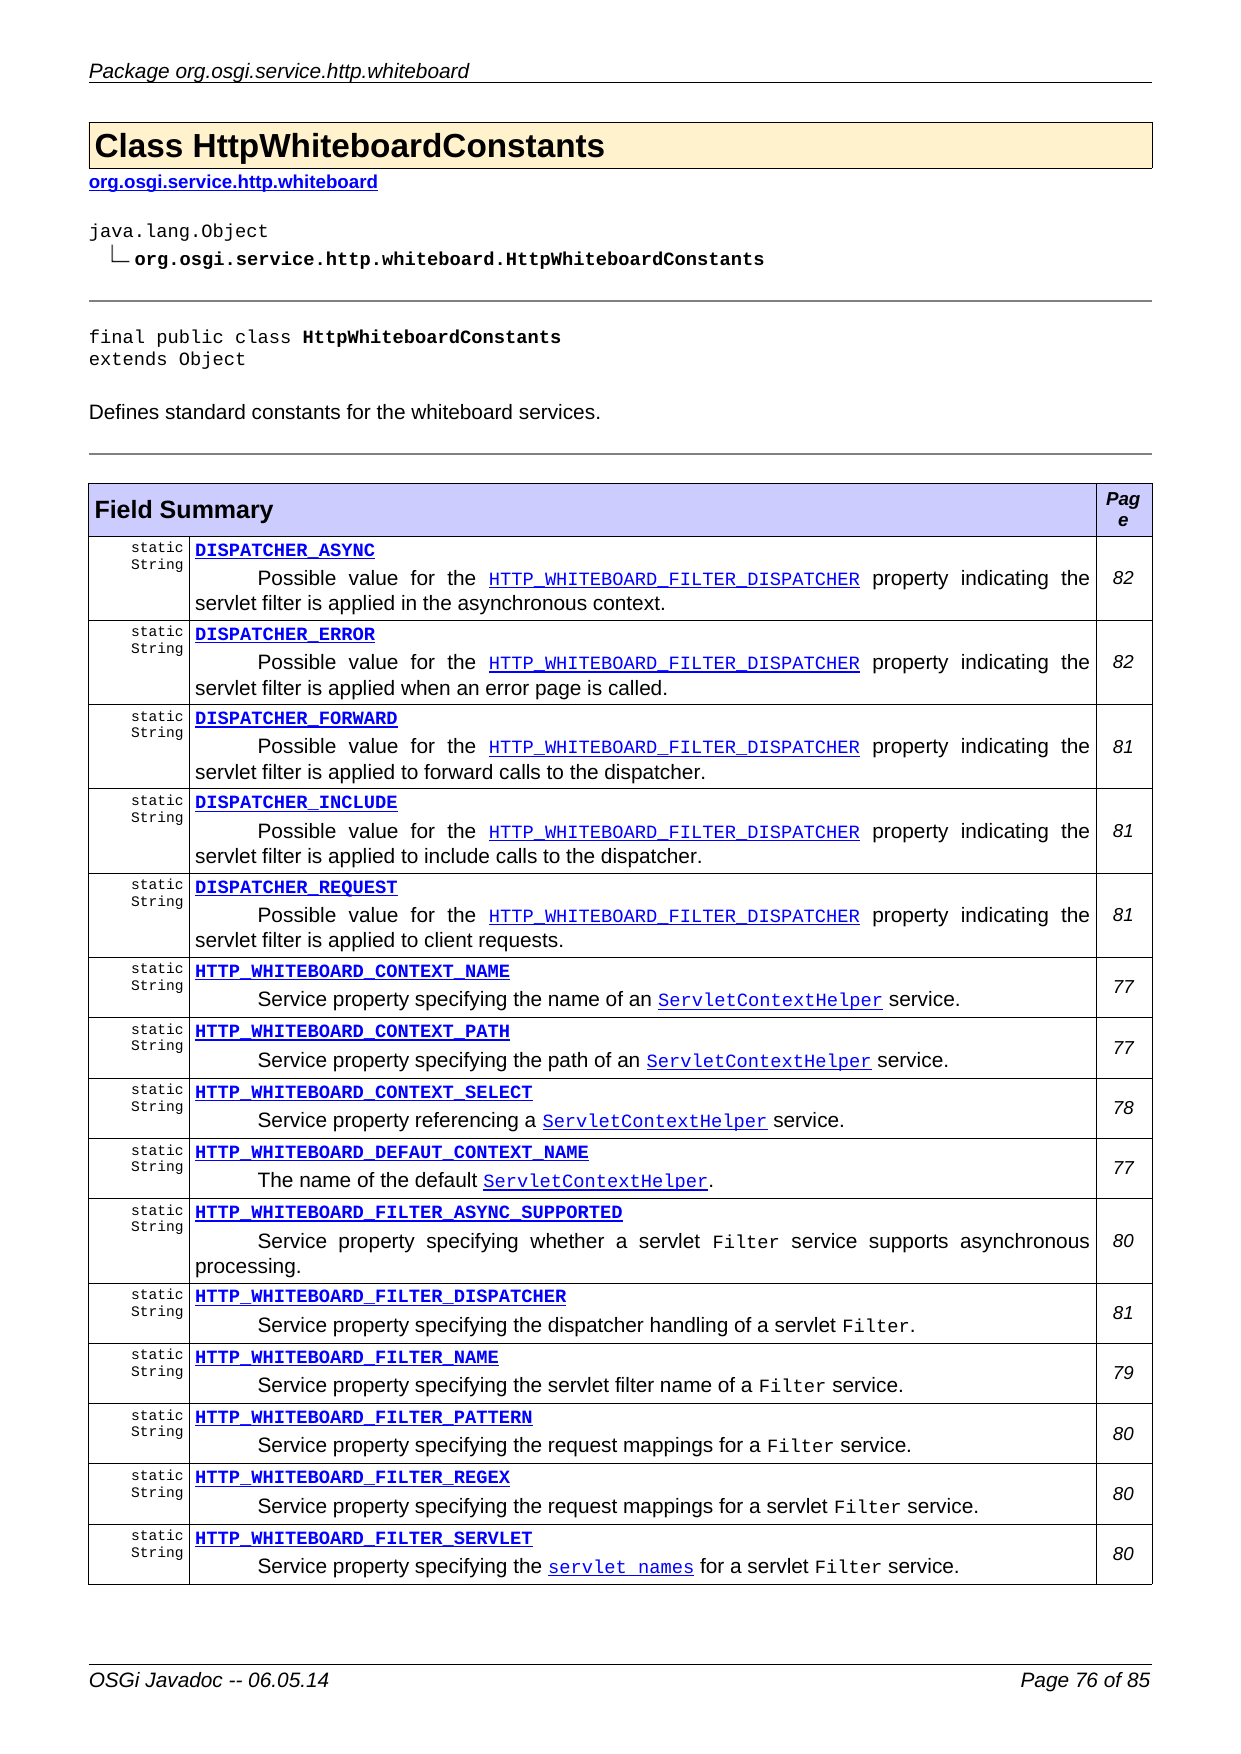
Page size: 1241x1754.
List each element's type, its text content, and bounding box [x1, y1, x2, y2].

table_cell static String [89, 789, 189, 873]
table_cell 71 [1097, 958, 1152, 1017]
table_header Page [1097, 484, 1152, 536]
table_cell 71 [1097, 1139, 1152, 1198]
table_cell DISPATCHER_ASYNC Possible value for the HTTP_WHITEBOARD_FILTER_DISPATCHER property indicating the servlet filter is applied in the asynchronous context. [190, 537, 1096, 620]
table_cell 71 [1097, 1018, 1152, 1077]
table_cell HTTP_WHITEBOARD_CONTEXT_SELECT Service property referencing a ServletContextHelper service. [190, 1079, 1096, 1138]
text java.lang.Object [88, 222, 1152, 243]
table_cell 75 [1097, 874, 1152, 957]
table_cell 74 [1097, 1464, 1152, 1524]
table_cell 74 [1097, 1199, 1152, 1282]
text org.osgi.service.http.whiteboard.HttpWhiteboardConstants [88, 243, 1152, 271]
table_cell HTTP_WHITEBOARD_FILTER_NAME Service property specifying the servlet filter name of a Filter service. [190, 1344, 1096, 1403]
text Defines standard constants for the whiteboard services. [88, 400, 1152, 424]
table_cell static String [89, 1199, 189, 1282]
table_cell static String [89, 1344, 189, 1403]
text extends Object [88, 349, 1152, 371]
table_cell 74 [1097, 1284, 1152, 1343]
table_cell HTTP_WHITEBOARD_CONTEXT_NAME Service property specifying the name of an ServletContextHelper service. [190, 958, 1096, 1017]
text final public class HttpWhiteboardConstants [88, 328, 1152, 349]
table_cell DISPATCHER_REQUEST Possible value for the HTTP_WHITEBOARD_FILTER_DISPATCHER property indicating the servlet filter is applied to client requests. [190, 874, 1096, 957]
table_cell DISPATCHER_ERROR Possible value for the HTTP_WHITEBOARD_FILTER_DISPATCHER property indicating the servlet filter is applied when an error page is called. [190, 621, 1096, 704]
table_header Field Summary [89, 484, 1096, 536]
table_cell 75 [1097, 789, 1152, 873]
table_cell static String [89, 958, 189, 1017]
table_cell 72 [1097, 1079, 1152, 1138]
table_cell HTTP_WHITEBOARD_FILTER_REGEX Service property specifying the request mappings for a servlet Filter service. [190, 1464, 1096, 1524]
table_cell HTTP_WHITEBOARD_CONTEXT_PATH Service property specifying the path of an ServletContextHelper service. [190, 1018, 1096, 1077]
table_cell static String [89, 1464, 189, 1524]
table_cell 75 [1097, 705, 1152, 788]
table_cell HTTP_WHITEBOARD_FILTER_ASYNC_SUPPORTED Service property specifying whether a servlet Filter service supports asynchronous processing. [190, 1199, 1096, 1282]
table_cell 73 [1097, 1404, 1152, 1463]
table_cell HTTP_WHITEBOARD_FILTER_SERVLET Service property specifying the servlet names for a servlet Filter service. [190, 1525, 1096, 1584]
table_cell HTTP_WHITEBOARD_DEFAUT_CONTEXT_NAME The name of the default ServletContextHelper. [190, 1139, 1096, 1198]
table_cell static String [89, 1018, 189, 1077]
table_cell DISPATCHER_FORWARD Possible value for the HTTP_WHITEBOARD_FILTER_DISPATCHER property indicating the servlet filter is applied to forward calls to the dispatcher. [190, 705, 1096, 788]
table_cell HTTP_WHITEBOARD_FILTER_PATTERN Service property specifying the request mappings for a Filter service. [190, 1404, 1096, 1463]
subtitle Class HttpWhiteboardConstants [90, 123, 1152, 168]
table_cell 75 [1097, 621, 1152, 704]
table_cell static String [89, 621, 189, 704]
table_cell 73 [1097, 1344, 1152, 1403]
table_cell static String [89, 1525, 189, 1584]
table_cell static String [89, 1284, 189, 1343]
table_cell HTTP_WHITEBOARD_FILTER_DISPATCHER Service property specifying the dispatcher handling of a servlet Filter. [190, 1284, 1096, 1343]
table_cell 74 [1097, 1525, 1152, 1584]
table_cell static String [89, 705, 189, 788]
table_cell 75 [1097, 537, 1152, 620]
table_cell static String [89, 537, 189, 620]
table_cell static String [89, 1404, 189, 1463]
table_cell static String [89, 1079, 189, 1138]
table_cell static String [89, 1139, 189, 1198]
text org.osgi.service.http.whiteboard [88, 171, 1152, 193]
table_cell static String [89, 874, 189, 957]
picture [111, 243, 135, 266]
table_cell DISPATCHER_INCLUDE Possible value for the HTTP_WHITEBOARD_FILTER_DISPATCHER property indicating the servlet filter is applied to include calls to the dispatcher. [190, 789, 1096, 873]
